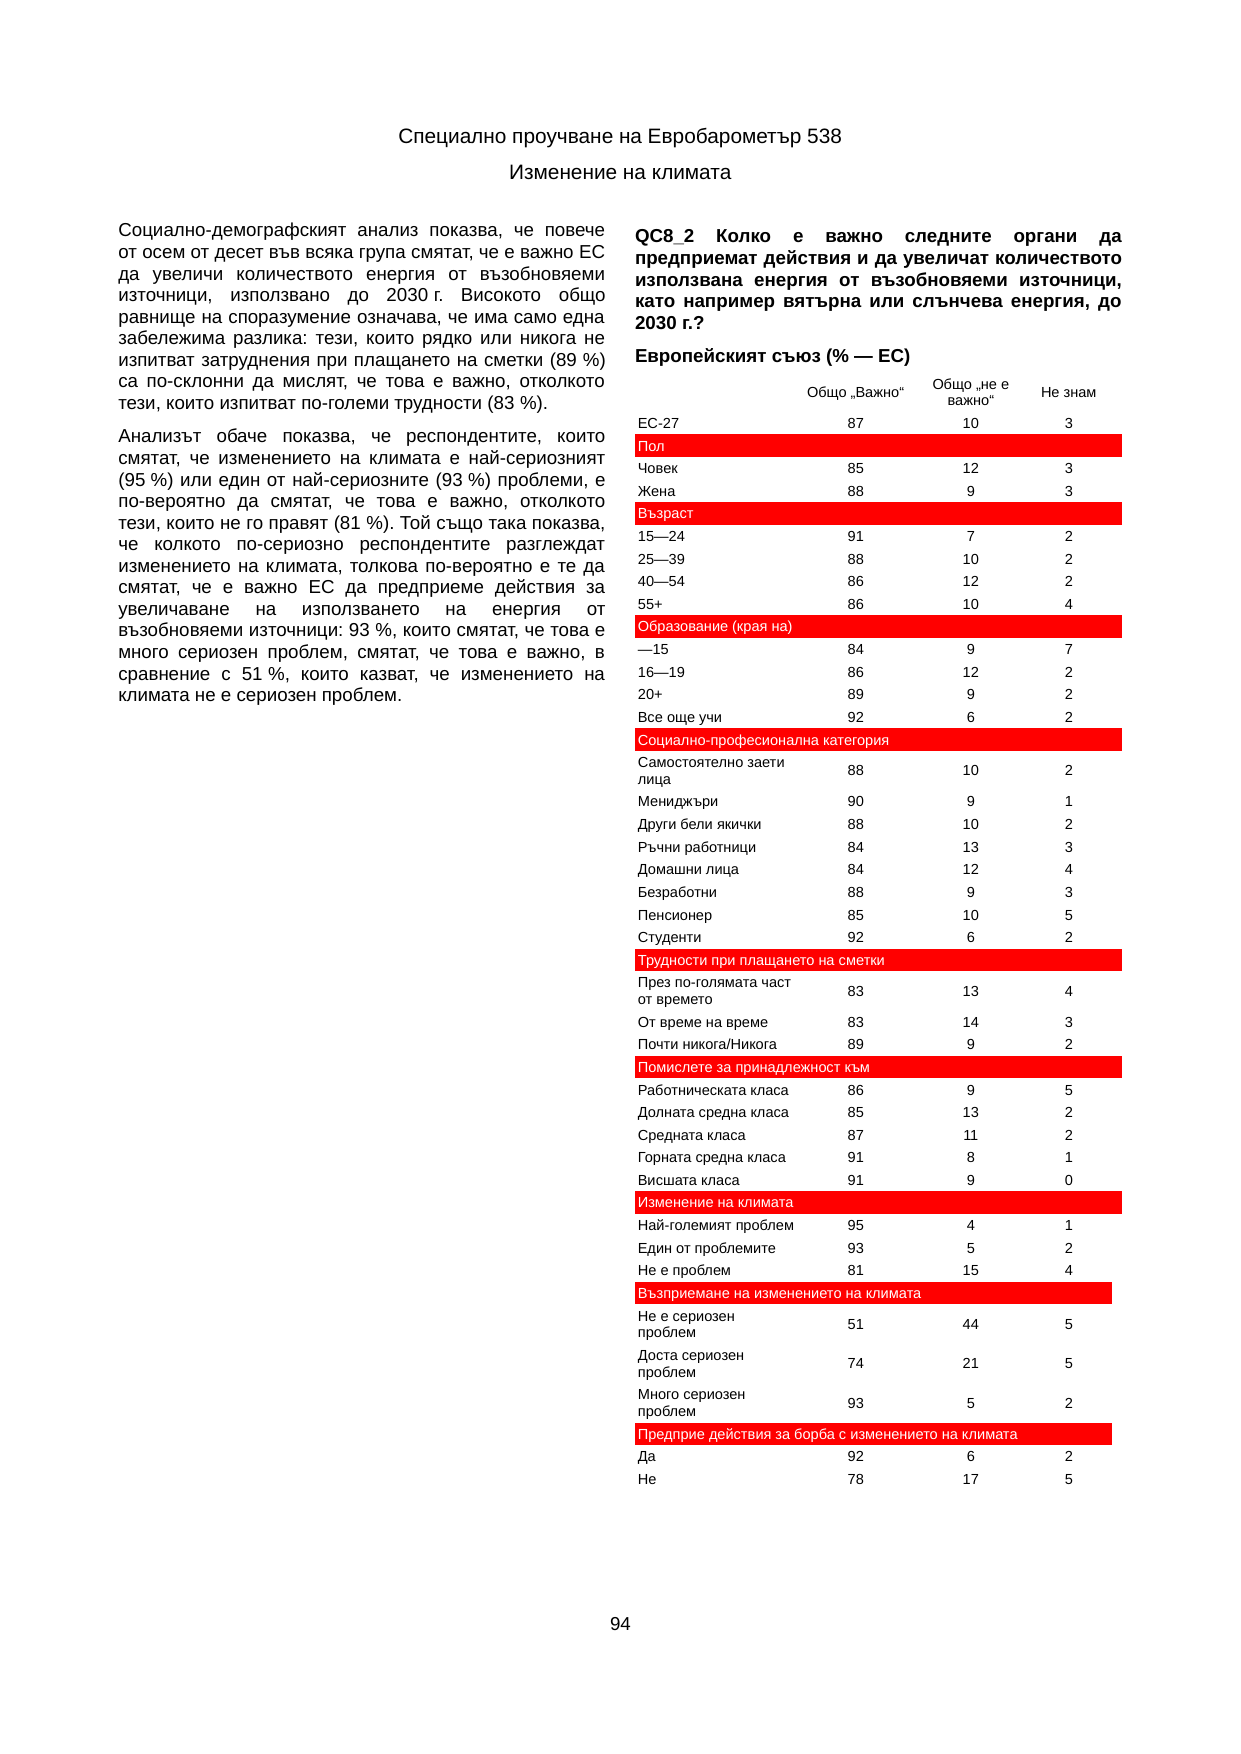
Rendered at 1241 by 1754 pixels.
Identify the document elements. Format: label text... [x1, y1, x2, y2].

table_cell [1112, 1423, 1122, 1445]
table_cell [1109, 1468, 1122, 1490]
table_cell 3 [1029, 1010, 1108, 1033]
table_cell 6 [913, 706, 1029, 728]
table_cell 91 [799, 1169, 912, 1191]
table_cell 10 [913, 593, 1029, 615]
table_cell 1 [1029, 1214, 1108, 1236]
table_cell [1109, 971, 1122, 1010]
table_cell 95 [799, 1214, 912, 1236]
table_cell [1109, 835, 1122, 858]
table_cell Човек [635, 457, 798, 479]
table_cell 3 [1029, 457, 1108, 479]
table_cell 6 [913, 1445, 1029, 1468]
table_cell [1109, 1383, 1122, 1422]
table_cell 11 [913, 1124, 1029, 1146]
table_cell 25—39 [635, 548, 798, 570]
table_cell 9 [913, 1078, 1029, 1101]
table_cell 2 [1029, 926, 1108, 948]
table_cell 81 [799, 1259, 912, 1282]
table_cell [1109, 525, 1122, 547]
table_cell 2 [1029, 751, 1108, 790]
table_cell [1109, 457, 1122, 479]
table_cell Горната средна класа [635, 1146, 798, 1169]
table_cell 2 [1029, 1124, 1108, 1146]
table_cell Ръчни работници [635, 835, 798, 858]
table_cell 78 [799, 1468, 912, 1490]
table_cell [1109, 1304, 1122, 1344]
table_cell 88 [799, 813, 912, 835]
table_cell 13 [913, 835, 1029, 858]
table_cell Предприе действия за борба с изменението на климата [635, 1423, 1112, 1445]
table_cell 8 [913, 1146, 1029, 1169]
table_cell [1109, 813, 1122, 835]
table_cell [1109, 1078, 1122, 1101]
table_cell Пол [635, 434, 1122, 457]
table_cell 9 [913, 638, 1029, 660]
table_header [635, 373, 798, 412]
table_cell 40—54 [635, 570, 798, 593]
text Социално-демографският анализ показва, че повече от осем от десет във всяка група смятат, че е важно ЕС да увеличи количеството енергия от възобновяеми източници, използвано до 2030 г. Високото общо равнище на споразумение означава, че има само една забележима разлика: тези, които рядко или никога не изпитват затруднения при плащането на сметки (89 %) са по-склонни да мислят, че това е важно, отколкото тези, които изпитват по-големи трудности (83 %). [118, 219, 605, 413]
table_cell [1109, 790, 1122, 813]
table_cell [1109, 926, 1122, 948]
table_cell 2 [1029, 548, 1108, 570]
table_cell 0 [1029, 1169, 1108, 1191]
table_cell 84 [799, 858, 912, 881]
table_cell 74 [799, 1344, 912, 1383]
table_cell 2 [1029, 813, 1108, 835]
table_cell 12 [913, 858, 1029, 881]
table_cell 88 [799, 751, 912, 790]
table_cell 88 [799, 881, 912, 903]
table_cell 84 [799, 638, 912, 660]
table_cell Възприемане на изменението на климата [635, 1282, 1112, 1304]
table_cell 3 [1029, 412, 1108, 434]
table_cell [1109, 1344, 1122, 1383]
table_cell 2 [1029, 660, 1108, 683]
table_cell 4 [1029, 1259, 1108, 1282]
table_cell [1109, 1259, 1122, 1282]
table_header Не знам [1029, 373, 1108, 412]
table_cell Студенти [635, 926, 798, 948]
table_cell [1109, 881, 1122, 903]
table_header Общо „Важно“ [799, 373, 912, 412]
table_cell [1109, 1124, 1122, 1146]
table_cell 2 [1029, 1101, 1108, 1123]
table_cell 15—24 [635, 525, 798, 547]
table_cell 5 [913, 1236, 1029, 1259]
table_cell 83 [799, 1010, 912, 1033]
table_cell 93 [799, 1383, 912, 1422]
table_cell 2 [1029, 1236, 1108, 1259]
table_cell 2 [1029, 1383, 1108, 1422]
table_cell 44 [913, 1304, 1029, 1344]
table_cell [1109, 593, 1122, 615]
table_cell 9 [913, 1033, 1029, 1056]
table_cell 89 [799, 683, 912, 706]
table_cell Домашни лица [635, 858, 798, 881]
table_cell 86 [799, 1078, 912, 1101]
table_cell [1109, 1101, 1122, 1123]
table_cell Долната средна класа [635, 1101, 798, 1123]
table_cell [1109, 1445, 1122, 1468]
table_cell [1109, 751, 1122, 790]
table_cell 88 [799, 548, 912, 570]
table_cell 5 [913, 1383, 1029, 1422]
table_cell 12 [913, 457, 1029, 479]
table_cell Пенсионер [635, 903, 798, 926]
table_cell 51 [799, 1304, 912, 1344]
table_cell 92 [799, 926, 912, 948]
table_cell 2 [1029, 525, 1108, 547]
table_cell Не [635, 1468, 798, 1490]
table_cell Изменение на климата [635, 1191, 1122, 1214]
table_cell 20+ [635, 683, 798, 706]
table_cell 83 [799, 971, 912, 1010]
table_cell Все още учи [635, 706, 798, 728]
table_cell 10 [913, 548, 1029, 570]
table_cell Работническата класа [635, 1078, 798, 1101]
table_cell 87 [799, 1124, 912, 1146]
table_cell Жена [635, 480, 798, 502]
table_cell ЕС-27 [635, 412, 798, 434]
table_cell 3 [1029, 480, 1108, 502]
table_cell 9 [913, 790, 1029, 813]
table_cell 93 [799, 1236, 912, 1259]
table_cell 21 [913, 1344, 1029, 1383]
table_cell Възраст [635, 502, 1122, 525]
table_cell Най-големият проблем [635, 1214, 798, 1236]
table_cell 92 [799, 706, 912, 728]
table_cell [1109, 706, 1122, 728]
table_cell 2 [1029, 1033, 1108, 1056]
table_cell 86 [799, 570, 912, 593]
table_cell [1109, 1236, 1122, 1259]
table_cell Не е сериозен проблем [635, 1304, 798, 1344]
table_cell Доста сериозен проблем [635, 1344, 798, 1383]
table_cell [1109, 683, 1122, 706]
table_cell [1109, 1214, 1122, 1236]
table_cell 6 [913, 926, 1029, 948]
table_cell От време на време [635, 1010, 798, 1033]
table_header [1109, 373, 1122, 412]
table_cell [1109, 1033, 1122, 1056]
table_cell 4 [1029, 858, 1108, 881]
table_cell През по-голямата част от времето [635, 971, 798, 1010]
table_cell Не е проблем [635, 1259, 798, 1282]
table_cell 91 [799, 1146, 912, 1169]
table_cell [1109, 1146, 1122, 1169]
table_cell 10 [913, 903, 1029, 926]
table_cell Социално-професионална категория [635, 728, 1122, 751]
table_cell 1 [1029, 1146, 1108, 1169]
table_cell [1109, 1169, 1122, 1191]
table_cell Почти никога/Никога [635, 1033, 798, 1056]
table_cell [1109, 480, 1122, 502]
table_cell 87 [799, 412, 912, 434]
table_cell 13 [913, 1101, 1029, 1123]
table_cell 2 [1029, 683, 1108, 706]
table_cell Самостоятелно заети лица [635, 751, 798, 790]
table_cell Образование (края на) [635, 615, 1122, 638]
table_cell 9 [913, 480, 1029, 502]
table_cell 84 [799, 835, 912, 858]
table_cell 9 [913, 881, 1029, 903]
table_cell Безработни [635, 881, 798, 903]
table_cell 55+ [635, 593, 798, 615]
table_cell 7 [913, 525, 1029, 547]
table_cell 5 [1029, 1304, 1108, 1344]
table_cell 17 [913, 1468, 1029, 1490]
table_cell 89 [799, 1033, 912, 1056]
table_cell 9 [913, 683, 1029, 706]
table_cell 7 [1029, 638, 1108, 660]
table_cell [1112, 1282, 1122, 1304]
table_cell 1 [1029, 790, 1108, 813]
table_cell 86 [799, 593, 912, 615]
table_cell 5 [1029, 1078, 1108, 1101]
table_cell 88 [799, 480, 912, 502]
table_cell Мениджъри [635, 790, 798, 813]
table_cell [1109, 858, 1122, 881]
table_cell Много сериозен проблем [635, 1383, 798, 1422]
table_cell 4 [1029, 971, 1108, 1010]
text Анализът обаче показва, че респондентите, които смятат, че изменението на климата е най-сериозният (95 %) или един от най-сериозните (93 %) проблеми, е по-вероятно да смятат, че това е важно, отколкото тези, които не го правят (81 %). Той също така показва, че колкото по-сериозно респондентите разглеждат изменението на климата, толкова по-вероятно е те да смятат, че е важно ЕС да предприеме действия за увеличаване на използването на енергия от възобновяеми източници: 93 %, които смятат, че това е много сериозен проблем, смятат, че това е важно, в сравнение с 51 %, които казват, че изменението на климата не е сериозен проблем. [118, 425, 605, 706]
table_cell 4 [1029, 593, 1108, 615]
table_header Общо „не е важно“ [913, 373, 1029, 412]
table_cell 90 [799, 790, 912, 813]
text Европейският съюз (% — ЕС) [635, 345, 1122, 366]
table_cell 3 [1029, 835, 1108, 858]
table_cell 14 [913, 1010, 1029, 1033]
table_cell 15 [913, 1259, 1029, 1282]
table_cell Помислете за принадлежност към [635, 1056, 1122, 1078]
table_cell Трудности при плащането на сметки [635, 949, 1122, 971]
table_cell 10 [913, 412, 1029, 434]
table_cell 85 [799, 903, 912, 926]
table_cell 2 [1029, 706, 1108, 728]
table_cell 92 [799, 1445, 912, 1468]
table_cell 5 [1029, 903, 1108, 926]
table_cell 16—19 [635, 660, 798, 683]
table_cell 12 [913, 660, 1029, 683]
table_cell Средната класа [635, 1124, 798, 1146]
table_cell [1109, 903, 1122, 926]
table_cell [1109, 570, 1122, 593]
table_cell [1109, 638, 1122, 660]
table_cell 9 [913, 1169, 1029, 1191]
table_cell Един от проблемите [635, 1236, 798, 1259]
table_cell 2 [1029, 570, 1108, 593]
table_cell [1109, 412, 1122, 434]
table_cell Да [635, 1445, 798, 1468]
table_cell 91 [799, 525, 912, 547]
table_cell Други бели якички [635, 813, 798, 835]
table_cell 5 [1029, 1468, 1108, 1490]
text QC8_2 Колко е важно следните органи да предприемат действия и да увеличат количеството използвана енергия от възобновяеми източници, като например вятърна или слънчева енергия, до 2030 г.? [635, 225, 1122, 333]
table_cell 5 [1029, 1344, 1108, 1383]
table_cell [1109, 1010, 1122, 1033]
table_cell 13 [913, 971, 1029, 1010]
table_cell [1109, 548, 1122, 570]
table_cell —15 [635, 638, 798, 660]
table_cell 2 [1029, 1445, 1108, 1468]
table_cell [1109, 660, 1122, 683]
table_cell 3 [1029, 881, 1108, 903]
table_cell 10 [913, 751, 1029, 790]
table_cell Висшата класа [635, 1169, 798, 1191]
table_cell 10 [913, 813, 1029, 835]
table_cell 86 [799, 660, 912, 683]
table_cell 85 [799, 457, 912, 479]
table_cell 12 [913, 570, 1029, 593]
table_cell 85 [799, 1101, 912, 1123]
table_cell 4 [913, 1214, 1029, 1236]
